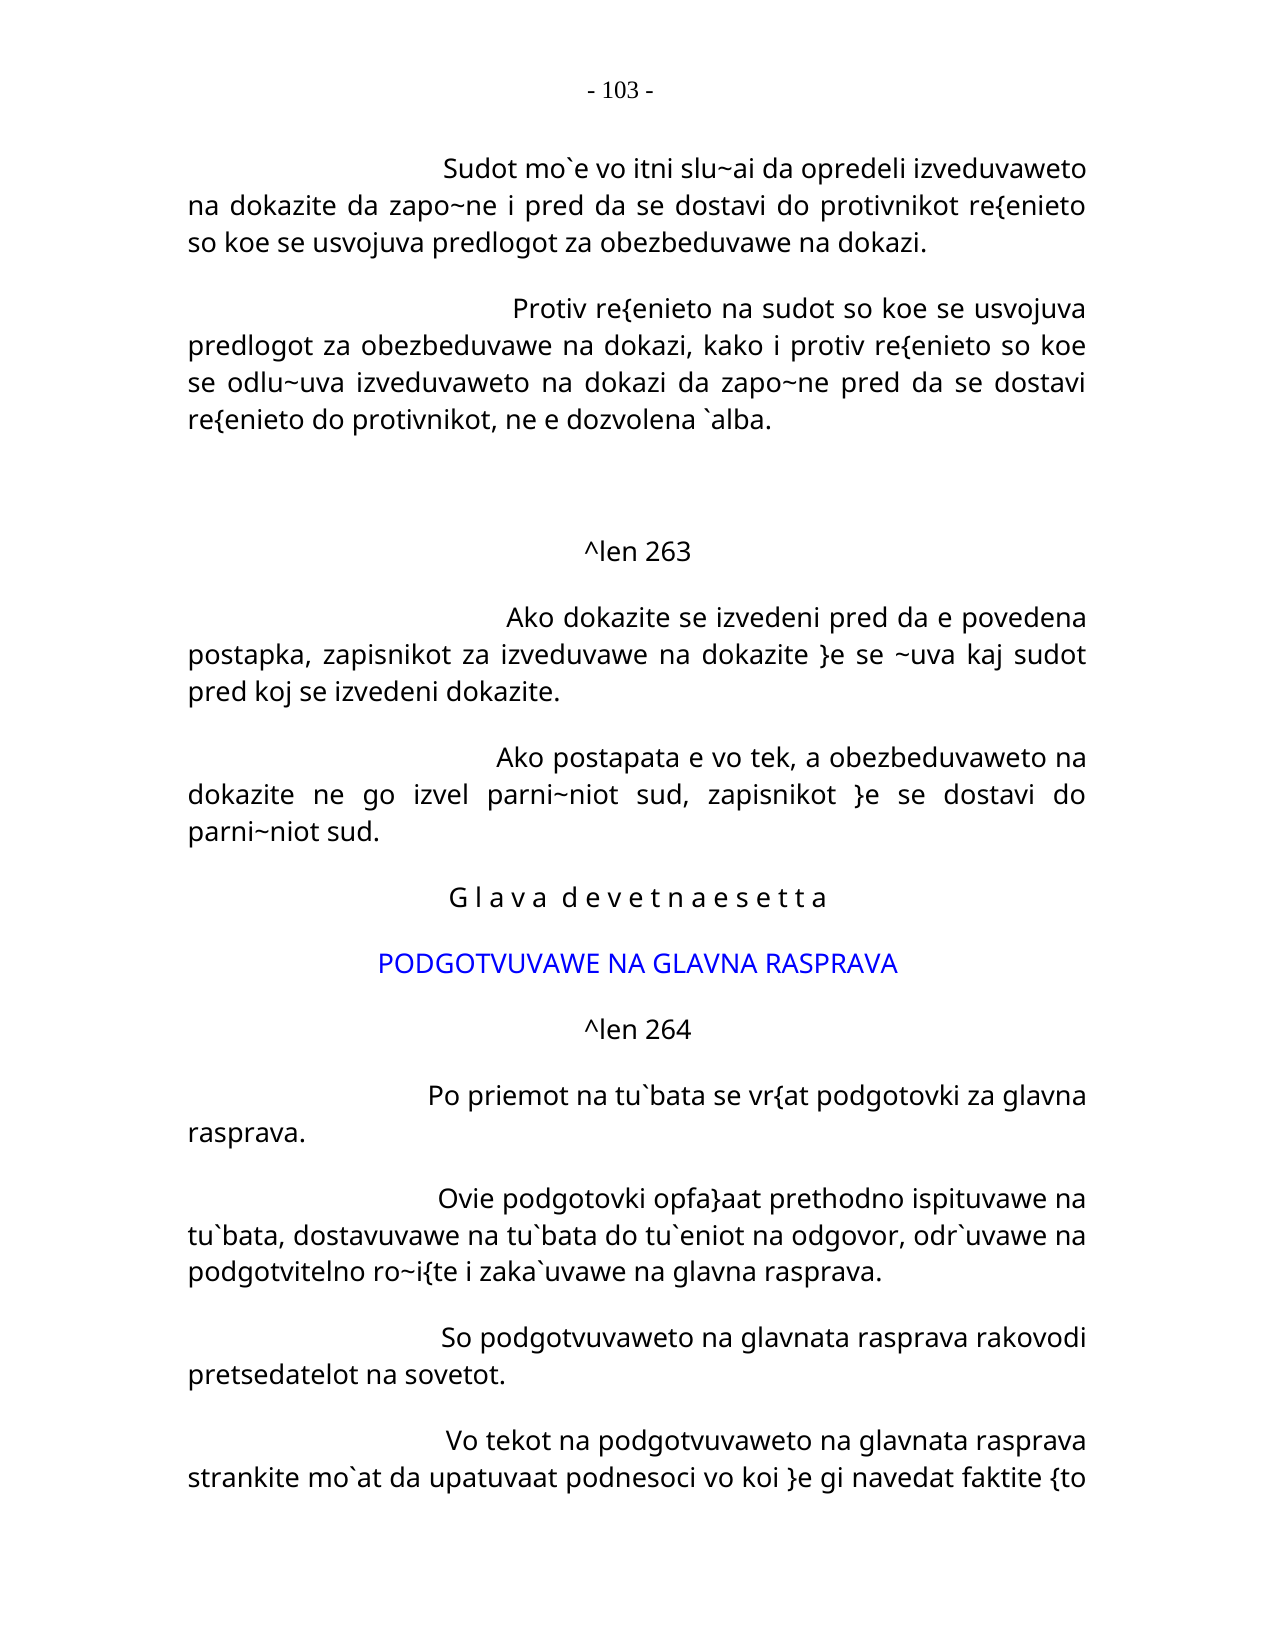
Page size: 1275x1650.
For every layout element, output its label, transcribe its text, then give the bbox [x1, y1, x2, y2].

text PODGOTVUVAWE NA GLAVNA RASPRAVA [187, 944, 1087, 981]
text ^len 263 [187, 532, 1087, 569]
text ^len 264 [187, 1010, 1087, 1047]
text So podgotvuvaweto na glavnata rasprava rakovodi pretsedatelot na sovetot. [187, 1319, 1087, 1393]
text Po priemot na tu`bata se vr{at podgotovki za glavna rasprava. [187, 1076, 1087, 1150]
text Ako postapata e vo tek, a obezbeduvaweto na dokazite ne go izvel parni~niot sud, zapisnikot }e se dostavi do parni~niot sud. [187, 738, 1087, 849]
text Ako dokazite se izvedeni pred da e povedena postapka, zapisnikot za izveduvawe na dokazite }e se ~uva kaj sudot pred koj se izvedeni dokazite. [187, 598, 1087, 709]
text Protiv re{enieto na sudot so koe se usvojuva predlogot za obezbeduvawe na dokazi, kako i protiv re{enieto so koe se odlu~uva izveduvaweto na dokazi da zapo~ne pred da se dostavi re{enieto do protivnikot, ne e dozvolena `alba. [187, 290, 1087, 437]
text G l a v a d e v e t n a e s e t t a [187, 878, 1087, 915]
text Vo tekot na podgotvuvaweto na glavnata rasprava strankite mo`at da upatuvaat podnesoci vo koi }e gi navedat faktite {to [187, 1422, 1087, 1496]
text Ovie podgotovki opfa}aat prethodno ispituvawe na tu`bata, dostavuvawe na tu`bata do tu`eniot na odgovor, odr`uvawe na podgotvitelno ro~i{te i zaka`uvawe na glavna rasprava. [187, 1179, 1087, 1290]
text Sudot mo`e vo itni slu~ai da opredeli izveduvaweto na dokazite da zapo~ne i pred da se dostavi do protivnikot re{enieto so koe se usvojuva predlogot za obezbeduvawe na dokazi. [187, 150, 1087, 261]
